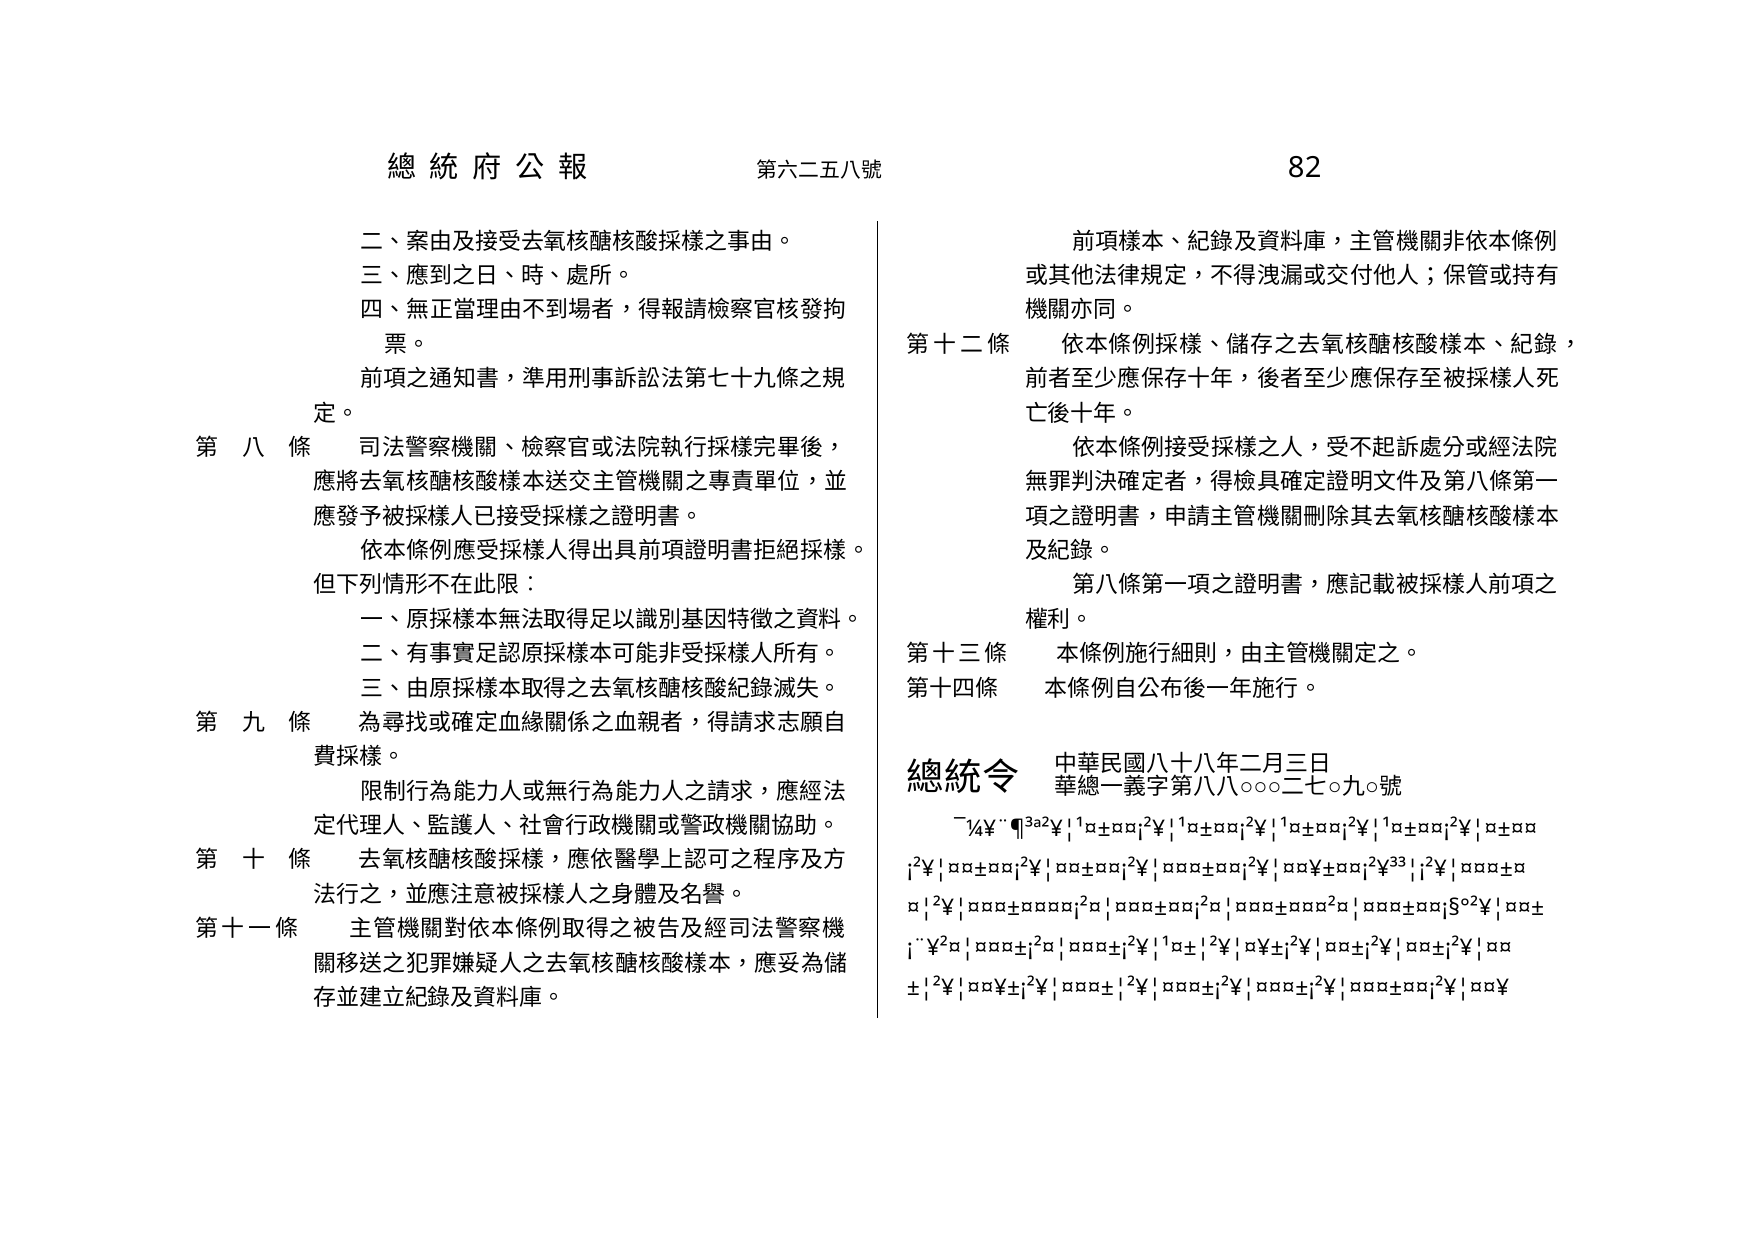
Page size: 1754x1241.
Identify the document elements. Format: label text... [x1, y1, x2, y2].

text 第十三條 本條例施行細則，由主管機關定之。 [907, 634, 1559, 668]
text 三、由原採樣本取得之去氧核醣核酸紀錄滅失。 [360, 668, 847, 703]
text 第十二條 依本條例採樣、儲存之去氧核醣核酸樣本、紀錄，前者至少應保存十年，後者至少應保存至被採樣人死亡後十年。 [907, 325, 1559, 428]
text 依本條例應受採樣人得出具前項證明書拒絕採樣。但下列情形不在此限︰ [313, 531, 847, 600]
text 第 十 條 去氧核醣核酸採樣，應依醫學上認可之程序及方法行之，並應注意被採樣人之身體及名譽。 [195, 840, 847, 909]
text 前項之通知書，準用刑事訴訟法第七十九條之規定。 [313, 359, 847, 428]
text ¯¼­¥¨¶³ª²¥¦¹¤±¤¤¡²¥¦¹¤±¤¤¡²¥¦¹¤±¤¤¡²¥¦¹¤±¤¤¡²¥¦¤±¤¤¡²¥¦¤¤±¤¤¡²¥¦¤¤±¤¤¡²¥¦¤¤¤±¤¤¡²¥¦¤¤¥±¤¤¡²¥³³¦¡²¥¦¤¤¤±¤¤¦²¥¦¤¤¤±¤¤¤¤¡²¤¦¤¤¤±¤¤¡²¤¦¤¤¤±¤¤¤²¤¦¤¤¤±¤¤¡§°²¥¦¤¤±¡¨­¥²¤¦¤¤¤±¡²¤¦¤¤¤±¡²¥¦¹¤±¦²¥¦¤¥±¡²¥¦¤¤±¡²¥¦¤¤±¡²¥¦¤¤±¦²¥¦¤¤¥±¡²¥¦¤¤¤±¦²¥¦¤¤¤±¡²¥¦¤¤¤±¡²¥¦¤¤¤±¤¤¡²¥¦¤¤¥ [907, 805, 1559, 1003]
table_header 總統令 [904, 753, 1051, 799]
text 限制行為能力人或無行為能力人之請求，應經法定代理人、監護人、社會行政機關或警政機關協助。 [313, 772, 847, 840]
text 第十一條 主管機關對依本條例取得之被告及經司法警察機關移送之犯罪嫌疑人之去氧核醣核酸樣本，應妥為儲存並建立紀錄及資料庫。 [195, 909, 847, 1012]
text 第 八 條 司法警察機關、檢察官或法院執行採樣完畢後，應將去氧核醣核酸樣本送交主管機關之專責單位，並應發予被採樣人已接受採樣之證明書。 [195, 428, 847, 531]
text 一、原採樣本無法取得足以識別基因特徵之資料。 [360, 600, 847, 634]
text 依本條例接受採樣之人，受不起訴處分或經法院無罪判決確定者，得檢具確定證明文件及第八條第一項之證明書，申請主管機關刪除其去氧核醣核酸樣本及紀錄。 [1025, 428, 1559, 565]
text 前項樣本、紀錄及資料庫，主管機關非依本條例或其他法律規定，不得洩漏或交付他人；保管或持有機關亦同。 [1025, 222, 1559, 325]
text 第八條第一項之證明書，應記載被採樣人前項之權利。 [1025, 565, 1559, 634]
text 二、有事實足認原採樣本可能非受採樣人所有。 [360, 634, 847, 668]
text 第十四條 本條例自公布後一年施行。 [907, 668, 1559, 703]
text 二、案由及接受去氧核醣核酸採樣之事由。 [360, 222, 847, 256]
text 三、應到之日、時、處所。 [360, 256, 847, 290]
text 四、無正當理由不到場者，得報請檢察官核發拘票。 [360, 290, 847, 359]
text 第 九 條 為尋找或確定血緣關係之血親者，得請求志願自費採樣。 [195, 703, 847, 772]
table_header 中華民國八十八年二月三日 華總一義字第八八○○○二七○九○號 [1051, 753, 1564, 799]
